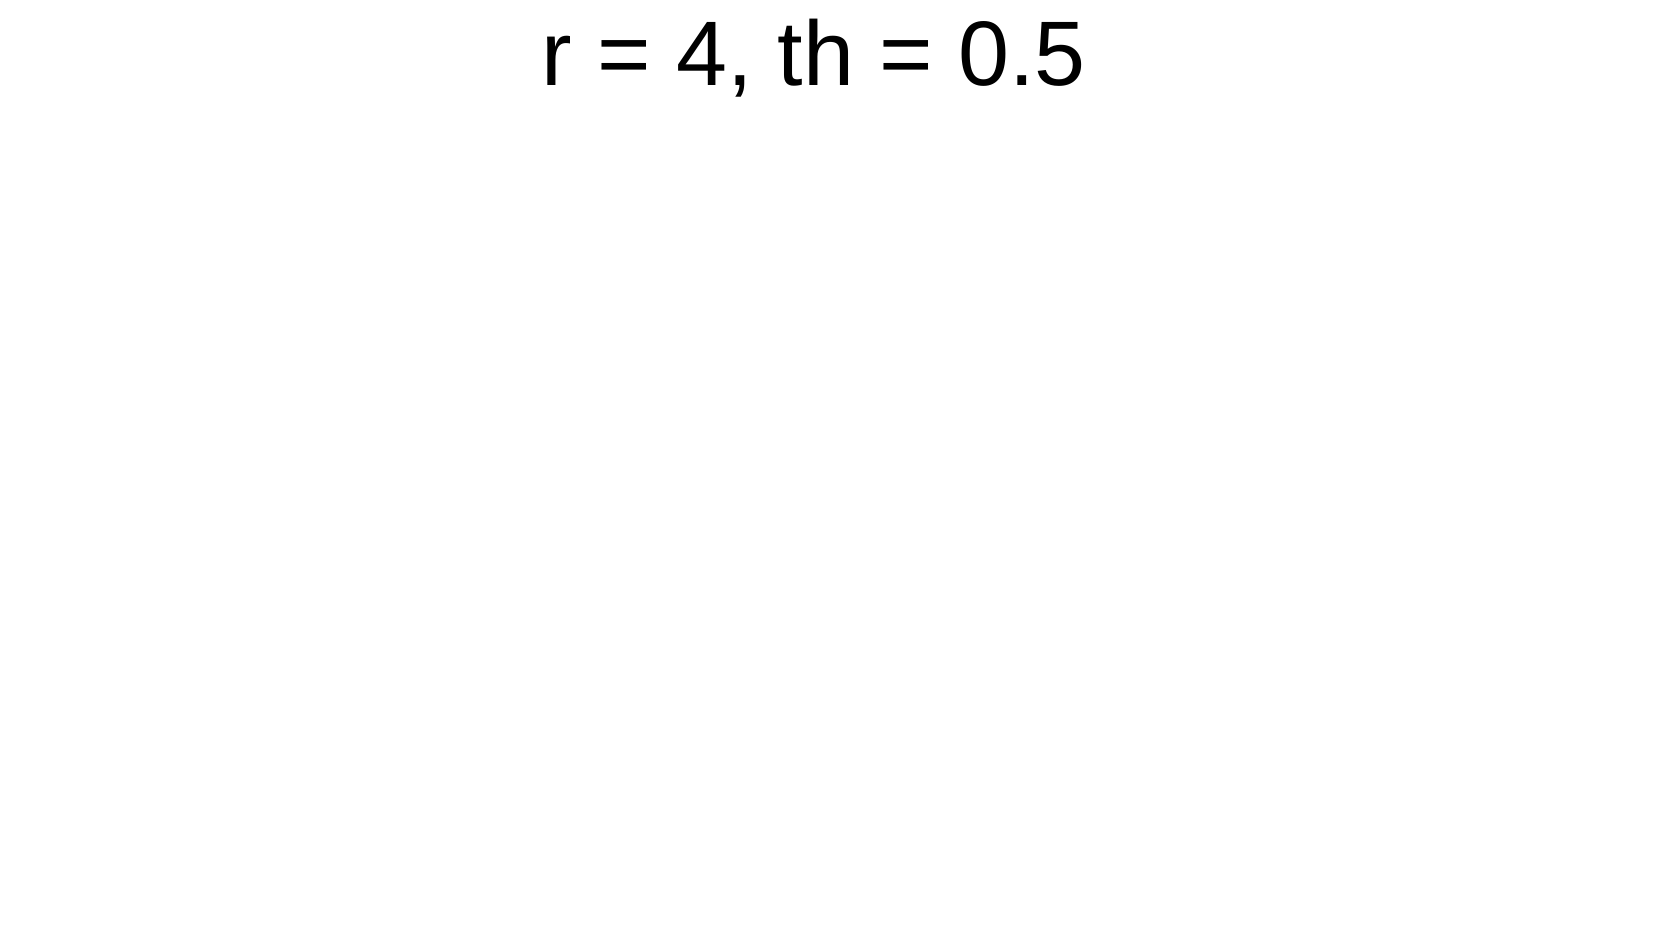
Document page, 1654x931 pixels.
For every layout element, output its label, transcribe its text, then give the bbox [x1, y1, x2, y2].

title r = 4, th = 0.5 [82, 0, 1571, 132]
